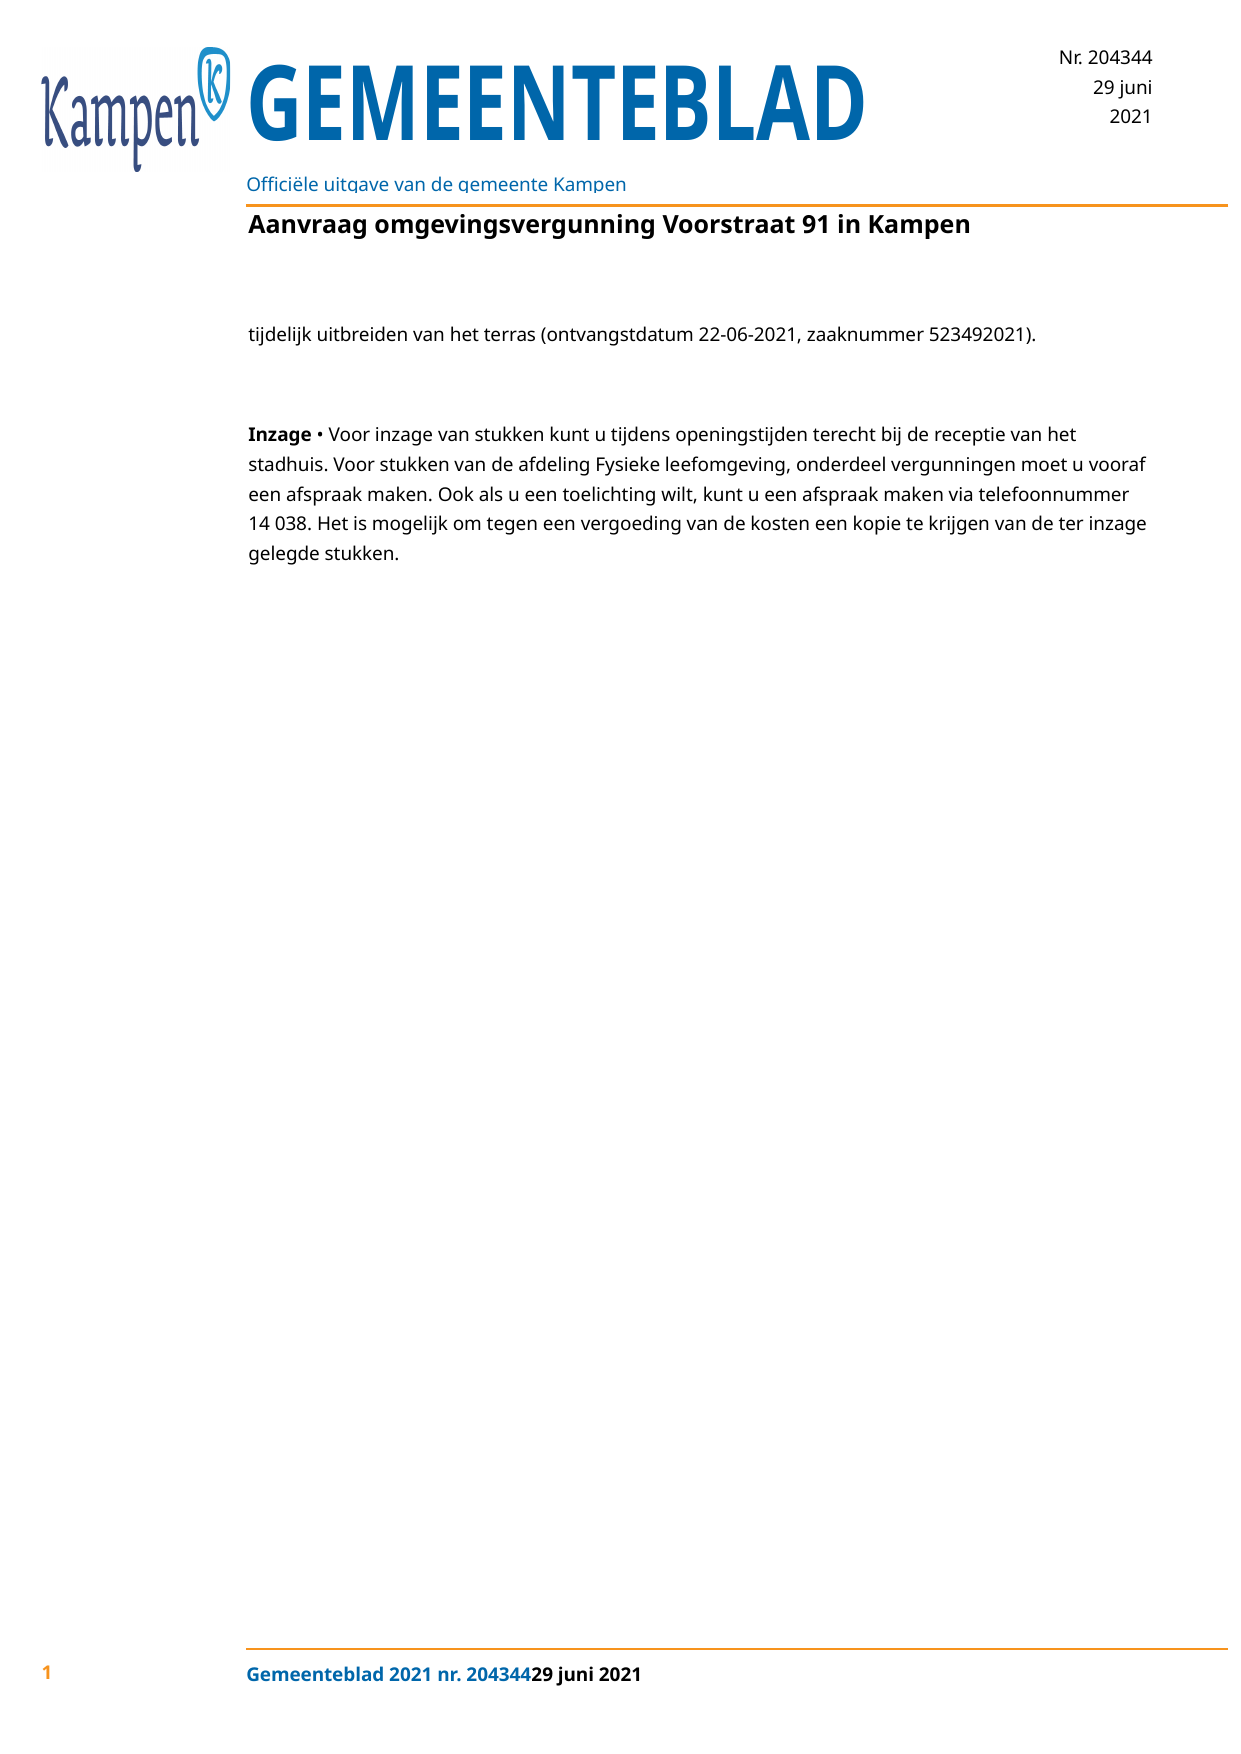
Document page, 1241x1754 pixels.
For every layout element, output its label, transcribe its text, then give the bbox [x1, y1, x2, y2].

text Inzage • Voor inzage van stukken kunt u tijdens openingstijden terecht bij de receptie van het stadhuis. Voor stukken van de afdeling Fysieke leefomgeving, onderdeel vergunningen moet u vooraf een afspraak maken. Ook als u een toelichting wilt, kunt u een afspraak maken via telefoonnummer 14 038. Het is mogelijk om tegen een vergoeding van de kosten een kopie te krijgen van de ter inzage gelegde stukken. [248, 422, 1152, 566]
text Aanvraag omgevingsvergunning Voorstraat 91 in Kampen [248, 207, 1152, 241]
picture [41, 47, 231, 172]
text tijdelijk uitbreiden van het terras (ontvangstdatum 22-06-2021, zaaknummer 523492021). [248, 321, 1152, 346]
